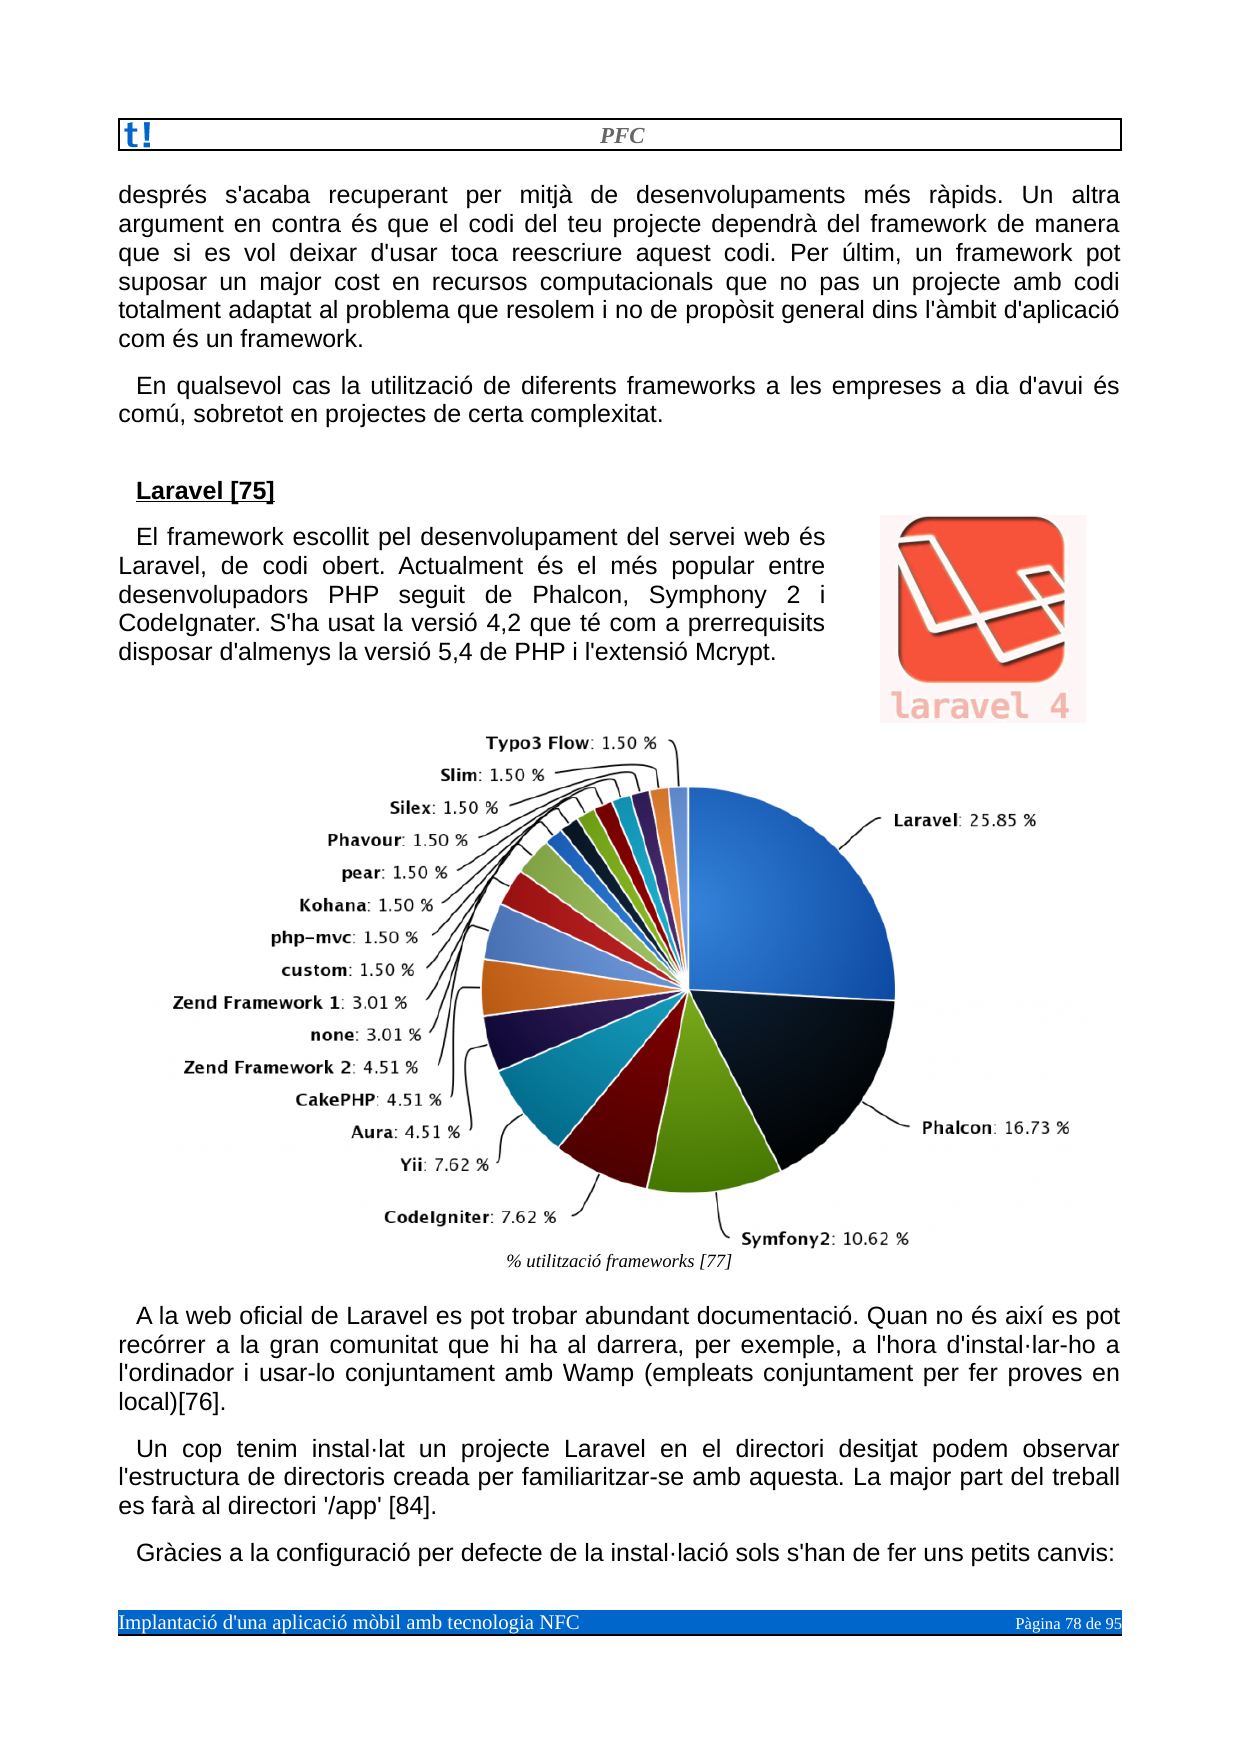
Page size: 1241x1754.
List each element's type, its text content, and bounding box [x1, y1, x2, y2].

picture [147, 731, 1093, 1250]
text A la web oficial de Laravel es pot trobar abundant documentació. Quan no és així es pot recórrer a la gran comunitat que hi ha al darrera, per exemple, a l'hora d'instal·lar-ho a l'ordinador i usar-lo conjuntament amb Wamp (empleats conjuntament per fer proves en local)[76]. [118, 1301, 1122, 1416]
text En qualsevol cas la utilització de diferents frameworks a les empreses a dia d'avui és comú, sobretot en projectes de certa complexitat. [118, 371, 1122, 428]
picture [123, 121, 151, 148]
text Laravel [75] [118, 476, 1122, 504]
text Un cop tenim instal·lat un projecte Laravel en el directori desitjat podem observar l'estructura de directoris creada per familiaritzar-se amb aquesta. La major part del treball es farà al directori '/app' [84]. [118, 1434, 1122, 1520]
text % utilització frameworks [77] [162, 1250, 1078, 1271]
picture [879, 515, 1087, 723]
text El framework escollit pel desenvolupament del servei web és Laravel, de codi obert. Actualment és el més popular entre desenvolupadors PHP seguit de Phalcon, Symphony 2 i CodeIgnater. S'ha usat la versió 4,2 que té com a prerrequisits disposar d'almenys la versió 5,4 de PHP i l'extensió Mcrypt. [118, 522, 827, 666]
text Gràcies a la configuració per defecte de la instal·lació sols s'han de fer uns petits canvis: [118, 1538, 1122, 1566]
text després s'acaba recuperant per mitjà de desenvolupaments més ràpids. Un altra argument en contra és que el codi del teu projecte dependrà del framework de manera que si es vol deixar d'usar toca reescriure aquest codi. Per últim, un framework pot suposar un major cost en recursos computacionals que no pas un projecte amb codi totalment adaptat al problema que resolem i no de propòsit general dins l'àmbit d'aplicació com és un framework. [118, 181, 1122, 353]
